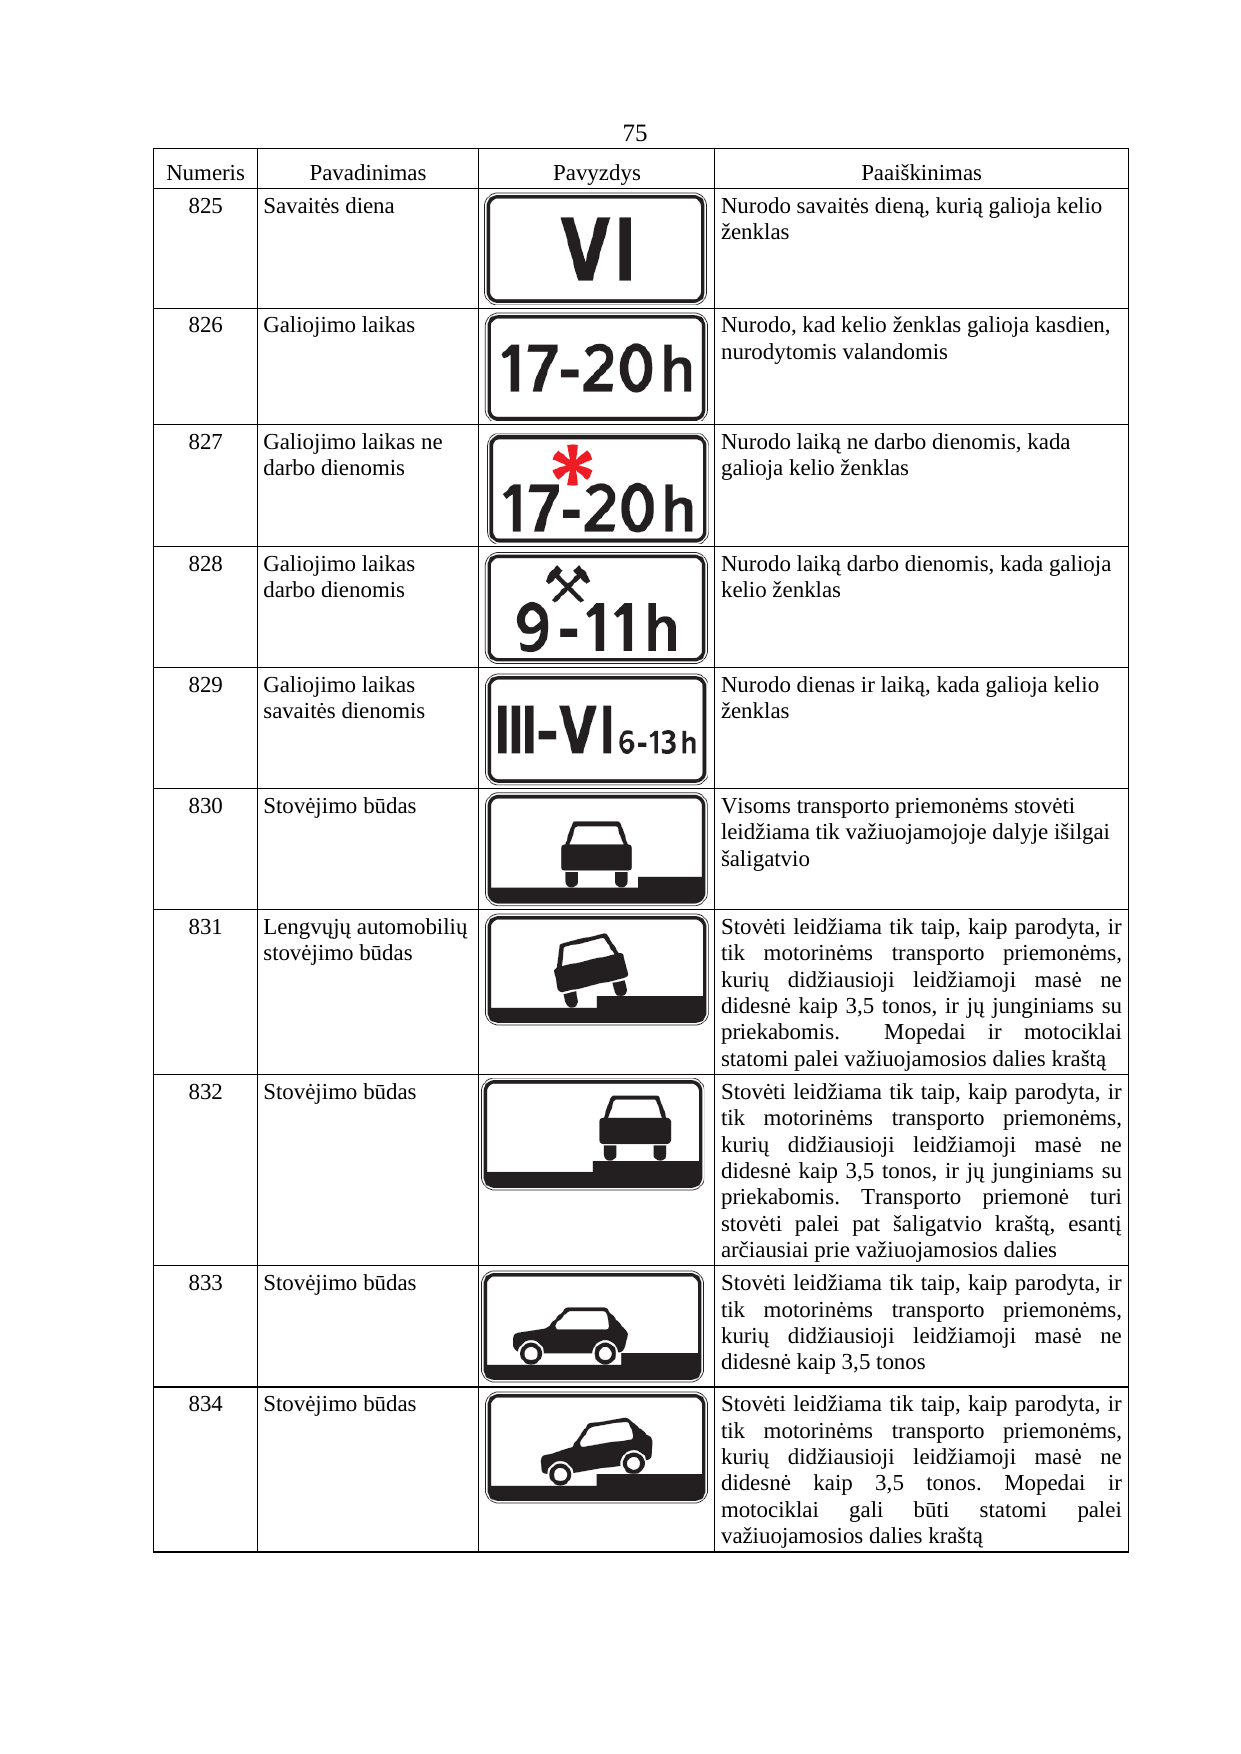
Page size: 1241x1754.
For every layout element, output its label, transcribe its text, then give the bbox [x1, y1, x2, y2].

table_cell Galiojimo laikas [258, 309, 478, 424]
table_header Pavyzdys [479, 149, 714, 188]
table_header Paaiškinimas [715, 149, 1128, 188]
table_cell [479, 668, 714, 788]
table_cell Nurodo savaitės dieną, kurią galioja kelio ženklas [715, 189, 1128, 307]
table_cell Stovėjimo būdas [258, 1388, 478, 1551]
table_cell 834 [154, 1388, 257, 1551]
table_cell 830 [154, 789, 257, 909]
table_cell [479, 1266, 714, 1386]
table_cell Stovėti leidžiama tik taip, kaip parodyta, ir tik motorinėms transporto priemonėms, kurių didžiausioji leidžiamoji masė ne didesnė kaip 3,5 tonos. Mopedai ir motociklai gali būti statomi palei važiuojamosios dalies kraštą [715, 1388, 1128, 1551]
table_cell Stovėjimo būdas [258, 1266, 478, 1386]
table_cell Stovėjimo būdas [258, 1075, 478, 1265]
table_header Pavadinimas [258, 149, 478, 188]
table_cell Stovėti leidžiama tik taip, kaip parodyta, ir tik motorinėms transporto priemonėms, kurių didžiausioji leidžiamoji masė ne didesnė kaip 3,5 tonos [715, 1266, 1128, 1386]
table_cell [479, 547, 714, 667]
table_cell [479, 910, 714, 1074]
table_cell [479, 1388, 714, 1551]
table_cell Galiojimo laikas savaitės dienomis [258, 668, 478, 788]
table_cell Visoms transporto priemonėms stovėti leidžiama tik važiuojamojoje dalyje išilgai šaligatvio [715, 789, 1128, 909]
table_cell Nurodo dienas ir laiką, kada galioja kelio ženklas [715, 668, 1128, 788]
table_cell Lengvųjų automobilių stovėjimo būdas [258, 910, 478, 1074]
table_cell Nurodo laiką ne darbo dienomis, kada galioja kelio ženklas [715, 425, 1128, 546]
table_cell 829 [154, 668, 257, 788]
table_cell Stovėti leidžiama tik taip, kaip parodyta, ir tik motorinėms transporto priemonėms, kurių didžiausioji leidžiamoji masė ne didesnė kaip 3,5 tonos, ir jų junginiams su priekabomis. Mopedai ir motociklai statomi palei važiuojamosios dalies kraštą [715, 910, 1128, 1074]
table_cell Savaitės diena [258, 189, 478, 307]
table_cell 826 [154, 309, 257, 424]
table_header Numeris [154, 149, 257, 188]
table_cell 832 [154, 1075, 257, 1265]
table_cell 833 [154, 1266, 257, 1386]
table_cell 827 [154, 425, 257, 546]
table_cell 831 [154, 910, 257, 1074]
table_cell Galiojimo laikas ne darbo dienomis [258, 425, 478, 546]
table_cell 828 [154, 547, 257, 667]
table_cell Stovėjimo būdas [258, 789, 478, 909]
table_cell [479, 1075, 714, 1265]
table_cell [479, 425, 714, 546]
table_cell 825 [154, 189, 257, 307]
table_cell [479, 789, 714, 909]
table_cell Nurodo laiką darbo dienomis, kada galioja kelio ženklas [715, 547, 1128, 667]
table_cell [479, 309, 714, 424]
table_cell [479, 189, 714, 307]
table_cell Galiojimo laikas darbo dienomis [258, 547, 478, 667]
table_cell Nurodo, kad kelio ženklas galioja kasdien, nurodytomis valandomis [715, 309, 1128, 424]
table_cell Stovėti leidžiama tik taip, kaip parodyta, ir tik motorinėms transporto priemonėms, kurių didžiausioji leidžiamoji masė ne didesnė kaip 3,5 tonos, ir jų junginiams su priekabomis. Transporto priemonė turi stovėti palei pat šaligatvio kraštą, esantį arčiausiai prie važiuojamosios dalies [715, 1075, 1128, 1265]
